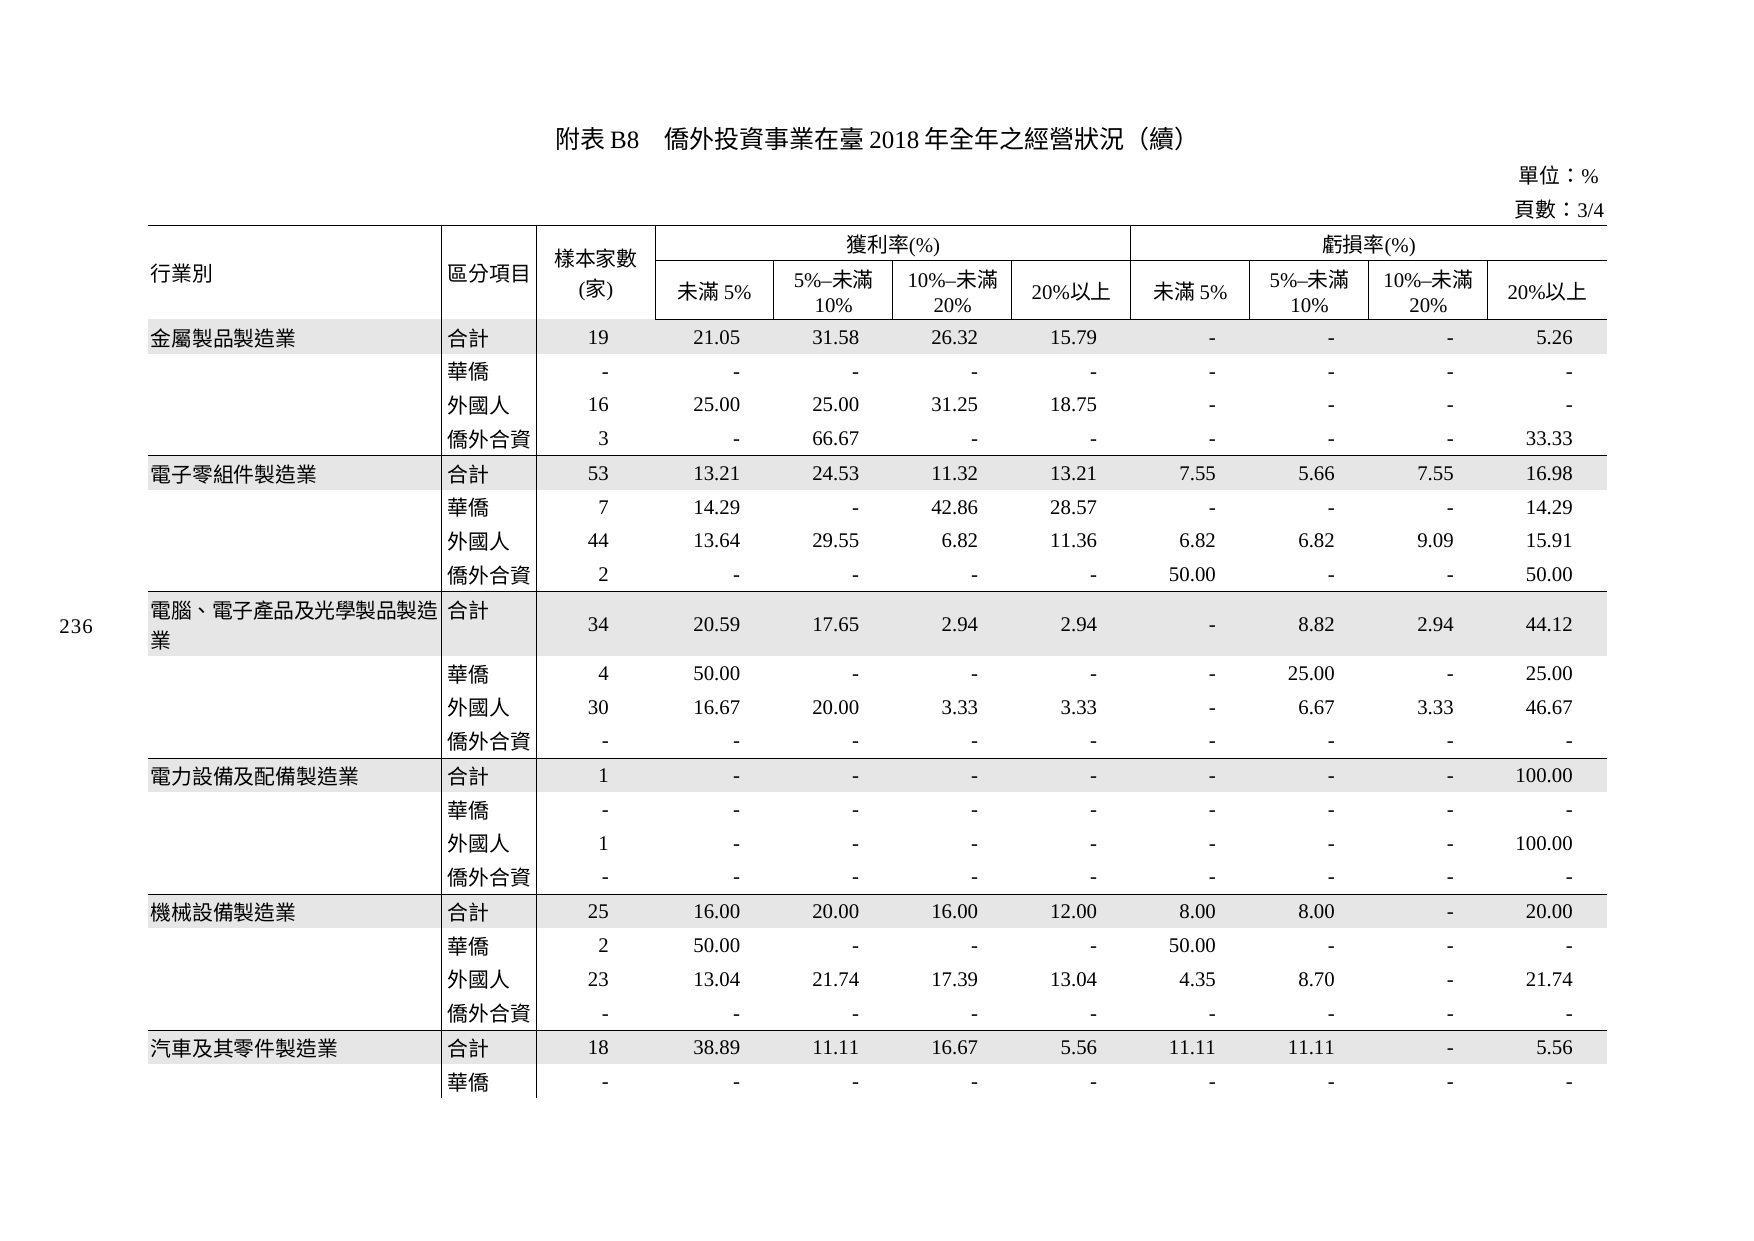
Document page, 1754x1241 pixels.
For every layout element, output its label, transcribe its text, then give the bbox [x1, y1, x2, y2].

table_cell - [1369, 860, 1488, 893]
table_cell 42.86 [893, 490, 1012, 524]
table_cell 汽車及其零件製造業 [148, 1031, 441, 1064]
table_cell 虧損率(%) [1131, 226, 1607, 260]
table_cell - [1369, 962, 1488, 996]
table_cell - [537, 996, 655, 1029]
table_cell - [1012, 928, 1131, 962]
table_cell 電力設備及配備製造業 [148, 759, 441, 792]
table_cell [148, 724, 441, 757]
table_cell - [1131, 724, 1250, 757]
table_cell 15.79 [1012, 320, 1131, 354]
table_cell - [537, 354, 655, 388]
table_cell 1 [537, 759, 655, 792]
table_cell - [655, 860, 774, 893]
table_cell 3 [537, 421, 655, 455]
table_cell 8.70 [1250, 962, 1369, 996]
table_cell - [1250, 490, 1369, 524]
table_cell 17.65 [774, 592, 893, 656]
table_cell - [1250, 354, 1369, 388]
table_cell 6.82 [1131, 524, 1250, 557]
table_cell 20.00 [774, 690, 893, 724]
table_cell 100.00 [1488, 826, 1607, 860]
table_cell - [1250, 1064, 1369, 1098]
table_cell [148, 928, 441, 962]
table_cell 50.00 [655, 656, 774, 690]
table_cell - [1250, 724, 1369, 757]
table_cell - [1369, 826, 1488, 860]
table_cell 24.53 [774, 456, 893, 490]
table_cell - [1369, 320, 1488, 354]
table_cell 11.36 [1012, 524, 1131, 557]
table_cell 30 [537, 690, 655, 724]
table_cell - [1012, 558, 1131, 591]
table_cell - [1369, 759, 1488, 792]
table_cell - [1250, 928, 1369, 962]
table_cell - [1369, 490, 1488, 524]
table_cell 50.00 [1488, 558, 1607, 591]
table_cell 20.00 [774, 895, 893, 928]
table_cell - [1250, 792, 1369, 826]
table_cell 華僑 [442, 792, 536, 826]
table_cell - [1131, 792, 1250, 826]
table_cell 50.00 [1131, 558, 1250, 591]
table_cell - [1131, 759, 1250, 792]
table_cell - [1131, 656, 1250, 690]
table_cell - [1250, 996, 1369, 1029]
table_cell 華僑 [442, 490, 536, 524]
table_cell - [1369, 656, 1488, 690]
table_cell 28.57 [1012, 490, 1131, 524]
table_cell 9.09 [1369, 524, 1488, 557]
table_cell - [1488, 724, 1607, 757]
table_cell [148, 996, 441, 1029]
table_cell 7.55 [1369, 456, 1488, 490]
table_cell 5.66 [1250, 456, 1369, 490]
table_cell - [1012, 996, 1131, 1029]
table_cell 外國人 [442, 524, 536, 557]
table_cell - [1012, 1064, 1131, 1098]
table_cell - [774, 1064, 893, 1098]
table_cell - [1012, 421, 1131, 455]
table_cell 14.29 [655, 490, 774, 524]
table_cell 23 [537, 962, 655, 996]
table_cell [148, 524, 441, 557]
table_cell - [774, 354, 893, 388]
table_cell - [1012, 860, 1131, 893]
table_cell - [537, 724, 655, 757]
table_cell 機械設備製造業 [148, 895, 441, 928]
table_cell 金屬製品製造業 [148, 319, 441, 354]
table_cell - [537, 792, 655, 826]
table_cell 25.00 [655, 388, 774, 421]
table_cell 13.21 [655, 456, 774, 490]
table_cell - [1131, 320, 1250, 354]
table_cell [148, 792, 441, 826]
table_cell 3.33 [1012, 690, 1131, 724]
table_cell 11.11 [1250, 1031, 1369, 1064]
table_cell 13.21 [1012, 456, 1131, 490]
table_cell 3.33 [1369, 690, 1488, 724]
table_cell - [1250, 320, 1369, 354]
table_cell - [655, 421, 774, 455]
table_cell - [1250, 759, 1369, 792]
table_cell 僑外合資 [442, 558, 536, 591]
table_cell 10%–未滿20% [893, 261, 1011, 319]
table_cell - [1369, 354, 1488, 388]
table_cell 25.00 [1250, 656, 1369, 690]
table_cell - [1369, 1064, 1488, 1098]
table_cell - [1250, 826, 1369, 860]
table_cell 僑外合資 [442, 724, 536, 757]
table_cell 20%以上 [1488, 261, 1607, 319]
table_cell 16.67 [655, 690, 774, 724]
table_cell 53 [537, 456, 655, 490]
table_cell - [1488, 928, 1607, 962]
table_cell - [1250, 421, 1369, 455]
table_cell 33.33 [1488, 421, 1607, 455]
table_cell 僑外合資 [442, 421, 536, 455]
table_cell 25.00 [774, 388, 893, 421]
table_cell 樣本家數(家) [537, 226, 655, 319]
table_cell 5.56 [1488, 1031, 1607, 1064]
table_cell - [655, 354, 774, 388]
table_cell 合計 [442, 456, 536, 490]
table_cell - [1131, 421, 1250, 455]
table_cell - [774, 928, 893, 962]
table_cell - [1131, 826, 1250, 860]
table_cell 21.74 [774, 962, 893, 996]
table_cell - [893, 792, 1012, 826]
table_cell - [1369, 792, 1488, 826]
table_cell 8.82 [1250, 592, 1369, 656]
table_cell 頁數：3/4 [148, 192, 1607, 225]
table_cell - [893, 996, 1012, 1029]
table_cell 20.59 [655, 592, 774, 656]
table_cell 區分項目 [442, 226, 536, 319]
table_cell 7.55 [1131, 456, 1250, 490]
table_cell - [1369, 421, 1488, 455]
table_cell 華僑 [442, 928, 536, 962]
table_cell - [774, 759, 893, 792]
table_cell 未滿5% [656, 261, 773, 319]
table_cell 華僑 [442, 354, 536, 388]
table_cell - [893, 354, 1012, 388]
table_cell 外國人 [442, 826, 536, 860]
table_cell - [1131, 996, 1250, 1029]
table_cell - [1012, 826, 1131, 860]
table_cell - [774, 826, 893, 860]
table_cell [148, 558, 441, 591]
table_cell - [1488, 388, 1607, 421]
table_cell [148, 388, 441, 421]
table_cell 2.94 [893, 592, 1012, 656]
table_cell - [1250, 388, 1369, 421]
table_cell 38.89 [655, 1031, 774, 1064]
table_cell - [893, 860, 1012, 893]
table_cell 6.82 [1250, 524, 1369, 557]
table_cell 7 [537, 490, 655, 524]
table_cell 單位：% [148, 158, 1607, 192]
table_cell 18.75 [1012, 388, 1131, 421]
table_cell 66.67 [774, 421, 893, 455]
table_cell 5.26 [1488, 320, 1607, 354]
table_cell 44 [537, 524, 655, 557]
table_cell - [1012, 759, 1131, 792]
table_cell [148, 860, 441, 893]
table_cell 20%以上 [1012, 261, 1130, 319]
table_cell - [1488, 996, 1607, 1029]
table_cell 50.00 [655, 928, 774, 962]
table_cell 華僑 [442, 1064, 536, 1098]
table_cell - [655, 826, 774, 860]
table_cell 2 [537, 558, 655, 591]
table_cell 21.05 [655, 320, 774, 354]
table_cell 行業別 [148, 226, 441, 319]
table_cell 6.67 [1250, 690, 1369, 724]
table_cell 13.04 [655, 962, 774, 996]
table_cell 16.00 [655, 895, 774, 928]
table_cell - [1131, 592, 1250, 656]
table_header 附表B8 僑外投資事業在臺2018年全年之經營狀況（續） [148, 118, 1607, 158]
table_cell [148, 421, 441, 455]
table_cell - [655, 724, 774, 757]
table_cell 合計 [442, 1031, 536, 1064]
table_cell 合計 [442, 319, 536, 354]
table_cell 僑外合資 [442, 996, 536, 1029]
table_cell 8.00 [1250, 895, 1369, 928]
table_cell [148, 490, 441, 524]
table_cell 18 [537, 1031, 655, 1064]
table_cell 3.33 [893, 690, 1012, 724]
table_cell 11.11 [774, 1031, 893, 1064]
table_cell 6.82 [893, 524, 1012, 557]
table_cell - [1488, 1064, 1607, 1098]
table_cell 5%–未滿10% [774, 261, 892, 319]
table_cell 5.56 [1012, 1031, 1131, 1064]
table_cell - [774, 996, 893, 1029]
table_cell - [1369, 1031, 1488, 1064]
table_cell - [655, 1064, 774, 1098]
table_cell [148, 826, 441, 860]
table_cell [148, 656, 441, 690]
table_cell 外國人 [442, 388, 536, 421]
table_cell 合計 [442, 759, 536, 792]
table_cell 15.91 [1488, 524, 1607, 557]
table_cell - [1488, 860, 1607, 893]
table_cell 2.94 [1369, 592, 1488, 656]
table_cell 8.00 [1131, 895, 1250, 928]
table_cell - [655, 558, 774, 591]
table_cell - [537, 860, 655, 893]
table_cell - [1131, 1064, 1250, 1098]
table_cell 華僑 [442, 656, 536, 690]
table_cell 未滿5% [1131, 261, 1249, 319]
table_cell - [1488, 354, 1607, 388]
table_cell 2 [537, 928, 655, 962]
table_cell 4.35 [1131, 962, 1250, 996]
table_cell 16.67 [893, 1031, 1012, 1064]
table_cell 2.94 [1012, 592, 1131, 656]
table_cell - [893, 558, 1012, 591]
table_cell 外國人 [442, 690, 536, 724]
table_cell 16.00 [893, 895, 1012, 928]
table_cell 電腦、電子產品及光學製品製造業 [148, 592, 441, 656]
table_cell [148, 690, 441, 724]
table_cell - [893, 421, 1012, 455]
table_cell [148, 1064, 441, 1098]
table_cell 100.00 [1488, 759, 1607, 792]
table_cell 19 [537, 319, 655, 354]
table_cell - [893, 656, 1012, 690]
table_cell 僑外合資 [442, 860, 536, 893]
table_cell 電子零組件製造業 [148, 456, 441, 490]
table_cell 合計 [442, 895, 536, 928]
table_cell 13.04 [1012, 962, 1131, 996]
table_cell 13.64 [655, 524, 774, 557]
table_cell - [774, 490, 893, 524]
table_cell - [1369, 558, 1488, 591]
table_cell 26.32 [893, 320, 1012, 354]
table_cell - [774, 792, 893, 826]
table_cell - [1131, 354, 1250, 388]
table_cell - [774, 558, 893, 591]
table_cell - [893, 759, 1012, 792]
table_cell - [655, 759, 774, 792]
table_cell - [893, 928, 1012, 962]
table_cell - [1012, 792, 1131, 826]
table_cell 1 [537, 826, 655, 860]
table_cell 合計 [442, 592, 536, 656]
table_cell 34 [537, 592, 655, 656]
table_cell 21.74 [1488, 962, 1607, 996]
table_cell 14.29 [1488, 490, 1607, 524]
table_cell 16.98 [1488, 456, 1607, 490]
table_cell - [774, 656, 893, 690]
table_cell 31.58 [774, 320, 893, 354]
table_cell - [1369, 895, 1488, 928]
table_cell 11.11 [1131, 1031, 1250, 1064]
table_cell - [1369, 996, 1488, 1029]
table_cell - [1012, 724, 1131, 757]
table_cell 12.00 [1012, 895, 1131, 928]
table_cell - [1369, 928, 1488, 962]
table_cell - [655, 996, 774, 1029]
table_cell - [537, 1064, 655, 1098]
table_cell 20.00 [1488, 895, 1607, 928]
table_cell - [893, 826, 1012, 860]
table_cell - [1131, 388, 1250, 421]
table_cell - [655, 792, 774, 826]
table_cell 4 [537, 656, 655, 690]
table_cell 16 [537, 388, 655, 421]
table_cell 46.67 [1488, 690, 1607, 724]
table_cell 44.12 [1488, 592, 1607, 656]
table_cell 10%–未滿20% [1369, 261, 1487, 319]
table_cell 50.00 [1131, 928, 1250, 962]
table_cell 29.55 [774, 524, 893, 557]
table_cell [148, 962, 441, 996]
table_cell 31.25 [893, 388, 1012, 421]
table_cell 25 [537, 895, 655, 928]
table_cell 17.39 [893, 962, 1012, 996]
table_cell - [1250, 860, 1369, 893]
table_cell 獲利率(%) [656, 226, 1130, 260]
table_cell 5%–未滿10% [1250, 261, 1368, 319]
table_cell 外國人 [442, 962, 536, 996]
table_cell - [1131, 490, 1250, 524]
table_cell - [1369, 724, 1488, 757]
table_cell - [1012, 354, 1131, 388]
table_cell - [893, 1064, 1012, 1098]
table_cell - [1012, 656, 1131, 690]
table_cell [148, 354, 441, 388]
table_cell - [893, 724, 1012, 757]
table_cell - [1488, 792, 1607, 826]
table_cell - [1369, 388, 1488, 421]
table_cell - [774, 724, 893, 757]
table_cell - [1250, 558, 1369, 591]
table_cell - [1131, 690, 1250, 724]
table_cell 25.00 [1488, 656, 1607, 690]
table_cell 11.32 [893, 456, 1012, 490]
table_cell - [1131, 860, 1250, 893]
table_cell - [774, 860, 893, 893]
